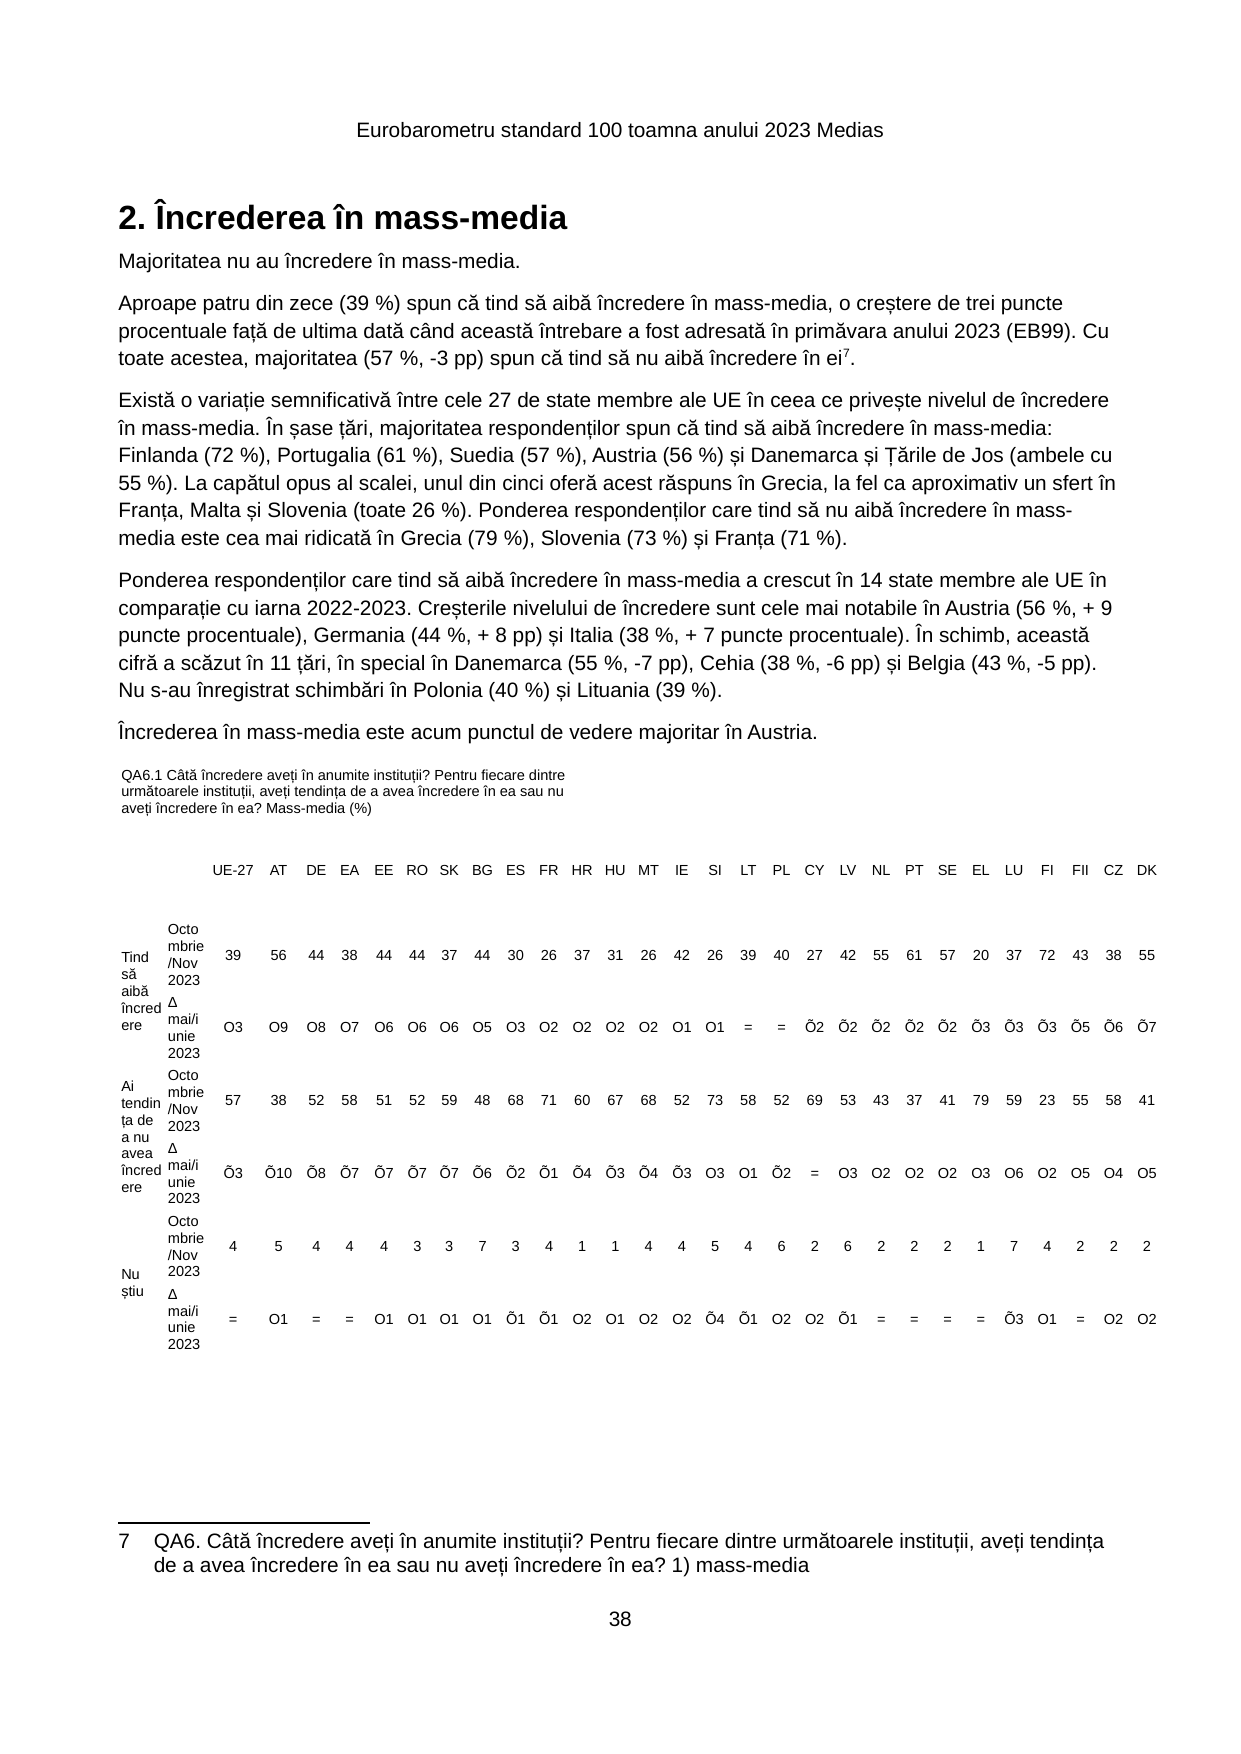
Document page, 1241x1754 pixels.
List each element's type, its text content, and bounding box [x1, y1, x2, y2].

table_cell AT [257, 853, 299, 886]
table_cell [499, 886, 532, 918]
table_cell 55 [1064, 1064, 1097, 1137]
table_cell Õ3 [1030, 991, 1064, 1064]
table_cell Δ mai/iunie 2023 [165, 1137, 209, 1210]
table_header [1130, 762, 1163, 821]
table_cell BG [466, 853, 499, 886]
table_cell 1 [565, 1210, 598, 1283]
table_cell 1 [599, 1210, 632, 1283]
table_cell 6 [765, 1210, 798, 1283]
table_cell = [731, 991, 765, 1064]
table_cell 2 [1064, 1210, 1097, 1283]
table_cell 4 [333, 1210, 366, 1283]
table_cell Õ3 [665, 1137, 698, 1210]
table_cell Õ2 [898, 991, 931, 1064]
table_cell Δ mai/iunie 2023 [165, 1283, 209, 1356]
table_header [599, 762, 632, 821]
table_cell [402, 886, 432, 918]
table_cell 37 [997, 918, 1030, 991]
table_cell 37 [565, 918, 598, 991]
table_cell DE [300, 853, 333, 886]
table_cell [433, 821, 466, 853]
table_cell = [798, 1137, 831, 1210]
table_cell 1 [964, 1210, 997, 1283]
table_cell [599, 821, 632, 853]
table_cell О4 [1097, 1137, 1130, 1210]
table_cell PT [898, 853, 931, 886]
table_header [798, 762, 831, 821]
table_header [831, 762, 864, 821]
table_cell 5 [698, 1210, 731, 1283]
table_cell 20 [964, 918, 997, 991]
table_cell О2 [565, 1283, 598, 1356]
table_cell 4 [366, 1210, 402, 1283]
table_cell [499, 821, 532, 853]
table_cell 72 [1030, 918, 1064, 991]
table_cell Õ7 [366, 1137, 402, 1210]
table_cell 57 [931, 918, 964, 991]
table_cell 31 [599, 918, 632, 991]
table_header [765, 762, 798, 821]
table_cell 42 [665, 918, 698, 991]
table_cell 27 [798, 918, 831, 991]
table_cell О6 [997, 1137, 1030, 1210]
table_cell [831, 886, 864, 918]
table_cell [864, 821, 898, 853]
table_cell LV [831, 853, 864, 886]
table_cell 67 [599, 1064, 632, 1137]
table_cell [765, 886, 798, 918]
table_cell 26 [532, 918, 565, 991]
table_cell 2 [1130, 1210, 1163, 1283]
table_cell 4 [665, 1210, 698, 1283]
table_cell [931, 821, 964, 853]
table_cell = [300, 1283, 333, 1356]
table_cell 44 [402, 918, 432, 991]
table_cell 7 [997, 1210, 1030, 1283]
table_cell О1 [698, 991, 731, 1064]
table_cell О2 [599, 991, 632, 1064]
table_cell [698, 821, 731, 853]
table_cell [997, 821, 1030, 853]
table_cell 59 [433, 1064, 466, 1137]
table_cell FR [532, 853, 565, 886]
table_cell 56 [257, 918, 299, 991]
table_cell 52 [665, 1064, 698, 1137]
table_cell 5 [257, 1210, 299, 1283]
table_cell О2 [565, 991, 598, 1064]
table_cell Nu știu [118, 1210, 165, 1356]
table_cell [118, 886, 165, 918]
table_cell О7 [333, 991, 366, 1064]
table_cell О2 [765, 1283, 798, 1356]
table_header [731, 762, 765, 821]
table_cell 4 [632, 1210, 665, 1283]
table_cell 4 [731, 1210, 765, 1283]
table_cell О1 [599, 1283, 632, 1356]
table_cell EL [964, 853, 997, 886]
table_cell 51 [366, 1064, 402, 1137]
table_cell [731, 886, 765, 918]
table_cell UE-27 [209, 853, 257, 886]
table_cell 30 [499, 918, 532, 991]
table_cell Õ1 [532, 1137, 565, 1210]
table_cell 26 [632, 918, 665, 991]
table_cell О1 [366, 1283, 402, 1356]
table_cell Δ mai/iunie 2023 [165, 991, 209, 1064]
table_cell О1 [402, 1283, 432, 1356]
table_cell 58 [1097, 1064, 1130, 1137]
table_cell 44 [466, 918, 499, 991]
table_cell Õ1 [731, 1283, 765, 1356]
table_cell [1030, 821, 1064, 853]
table_cell О2 [632, 991, 665, 1064]
table_cell [864, 886, 898, 918]
table_header QA6.1 Câtă încredere aveți în anumite instituții? Pentru fiecare dintre următoarele instituții, aveți tendința de a avea încredere în ea sau nu aveți încredere în ea? Mass-media (%) [118, 762, 598, 821]
table_cell О1 [433, 1283, 466, 1356]
table_cell Õ7 [1130, 991, 1163, 1064]
table_cell 6 [831, 1210, 864, 1283]
table_cell [1097, 886, 1130, 918]
table_cell SK [433, 853, 466, 886]
table_cell О2 [1030, 1137, 1064, 1210]
table_cell 60 [565, 1064, 598, 1137]
table_cell Õ10 [257, 1137, 299, 1210]
table_cell Õ6 [1097, 991, 1130, 1064]
table_cell О3 [964, 1137, 997, 1210]
table_cell LT [731, 853, 765, 886]
table_cell 2 [864, 1210, 898, 1283]
table_cell [798, 886, 831, 918]
table_cell Õ3 [599, 1137, 632, 1210]
table_cell 61 [898, 918, 931, 991]
table_cell PL [765, 853, 798, 886]
table_cell 73 [698, 1064, 731, 1137]
table_cell = [931, 1283, 964, 1356]
table_cell [731, 821, 765, 853]
table_cell [1064, 821, 1097, 853]
table_cell EE [366, 853, 402, 886]
table_cell 40 [765, 918, 798, 991]
table_cell 68 [499, 1064, 532, 1137]
table_cell [964, 886, 997, 918]
table_cell 37 [898, 1064, 931, 1137]
table_cell [333, 886, 366, 918]
table_cell HU [599, 853, 632, 886]
table_cell О3 [831, 1137, 864, 1210]
table_cell [1130, 821, 1163, 853]
text Aproape patru din zece (39 %) spun că tind să aibă încredere în mass-media, o creștere de trei puncte procentuale față de ultima dată când această întrebare a fost adresată în primăvara anului 2023 (EB99). Cu toate acestea, majoritatea (57 %, -3 pp) spun că tind să nu aibă încredere în ei. [118, 291, 1122, 370]
subtitle 2. Încrederea în mass-media [118, 198, 1122, 237]
table_header [864, 762, 898, 821]
table_cell О3 [209, 991, 257, 1064]
table_cell 26 [698, 918, 731, 991]
table_cell О1 [257, 1283, 299, 1356]
table_cell [898, 886, 931, 918]
table_cell О3 [698, 1137, 731, 1210]
table_cell 42 [831, 918, 864, 991]
table_cell Õ2 [831, 991, 864, 1064]
table_cell [209, 821, 257, 853]
table_cell DK [1130, 853, 1163, 886]
table_cell NL [864, 853, 898, 886]
table_cell Octombrie/Nov 2023 [165, 1064, 209, 1137]
table_cell 38 [333, 918, 366, 991]
table_cell IE [665, 853, 698, 886]
table_cell [333, 821, 366, 853]
table_cell [997, 886, 1030, 918]
table_cell 52 [300, 1064, 333, 1137]
table_header [632, 762, 665, 821]
table_cell О2 [665, 1283, 698, 1356]
table_cell [433, 886, 466, 918]
table_cell Õ7 [333, 1137, 366, 1210]
table_cell [118, 821, 165, 853]
table_cell MT [632, 853, 665, 886]
table_cell 4 [1030, 1210, 1064, 1283]
table_cell [257, 821, 299, 853]
text Ponderea respondenților care tind să aibă încredere în mass-media a crescut în 14 state membre ale UE în comparație cu iarna 2022-2023. Creșterile nivelului de încredere sunt cele mai notabile în Austria (56 %, + 9 puncte procentuale), Germania (44 %, + 8 pp) și Italia (38 %, + 7 puncte procentuale). În schimb, această cifră a scăzut în 11 țări, în special în Danemarca (55 %, -7 pp), Cehia (38 %, -6 pp) și Belgia (43 %, -5 pp). Nu s-au înregistrat schimbări în Polonia (40 %) și Lituania (39 %). [118, 568, 1122, 702]
table_cell 39 [209, 918, 257, 991]
table_cell [165, 886, 209, 918]
text Există o variație semnificativă între cele 27 de state membre ale UE în ceea ce privește nivelul de încredere în mass-media. În șase țări, majoritatea respondenților spun că tind să aibă încredere în mass-media: Finlanda (72 %), Portugalia (61 %), Suedia (57 %), Austria (56 %) și Danemarca și Țările de Jos (ambele cu 55 %). La capătul opus al scalei, unul din cinci oferă acest răspuns în Grecia, la fel ca aproximativ un sfert în Franța, Malta și Slovenia (toate 26 %). Ponderea respondenților care tind să nu aibă încredere în mass-media este cea mai ridicată în Grecia (79 %), Slovenia (73 %) și Franța (71 %). [118, 388, 1122, 550]
table_cell Õ7 [402, 1137, 432, 1210]
table_cell О2 [632, 1283, 665, 1356]
table_cell О2 [931, 1137, 964, 1210]
table_cell EA [333, 853, 366, 886]
table_cell 38 [1097, 918, 1130, 991]
table_cell 7 [466, 1210, 499, 1283]
table_cell CY [798, 853, 831, 886]
table_cell 79 [964, 1064, 997, 1137]
table_cell Octombrie/Nov 2023 [165, 918, 209, 991]
table_cell FII [1064, 853, 1097, 886]
table_cell О9 [257, 991, 299, 1064]
table_cell Õ1 [499, 1283, 532, 1356]
table_cell [1030, 886, 1064, 918]
table_cell SI [698, 853, 731, 886]
table_cell [165, 853, 209, 886]
table_cell О1 [466, 1283, 499, 1356]
table_header [698, 762, 731, 821]
table_cell Õ3 [209, 1137, 257, 1210]
table_cell 23 [1030, 1064, 1064, 1137]
table_cell Õ5 [1064, 991, 1097, 1064]
table_cell 43 [864, 1064, 898, 1137]
table_cell Õ2 [765, 1137, 798, 1210]
table_cell О1 [1030, 1283, 1064, 1356]
table_cell 44 [300, 918, 333, 991]
table_cell О1 [731, 1137, 765, 1210]
table_cell [565, 886, 598, 918]
table_cell [366, 821, 402, 853]
table_cell [402, 821, 432, 853]
table_header [1030, 762, 1064, 821]
table_cell [1064, 886, 1097, 918]
table_cell 2 [898, 1210, 931, 1283]
table_cell [118, 853, 165, 886]
table_cell Õ7 [433, 1137, 466, 1210]
table_cell = [898, 1283, 931, 1356]
table_header [1064, 762, 1097, 821]
table_cell Õ1 [831, 1283, 864, 1356]
text Încrederea în mass-media este acum punctul de vedere majoritar în Austria. [118, 720, 1122, 744]
table_cell Octombrie/Nov 2023 [165, 1210, 209, 1283]
table_cell Õ3 [997, 1283, 1030, 1356]
table_cell [300, 821, 333, 853]
text QA6. Câtă încredere aveți în anumite instituții? Pentru fiecare dintre următoarele instituții, aveți tendința de a avea încredere în ea sau nu aveți încredere în ea? 1) mass-media [118, 1529, 1122, 1577]
table_cell [831, 821, 864, 853]
table_cell 55 [864, 918, 898, 991]
table_cell 59 [997, 1064, 1030, 1137]
table_header [665, 762, 698, 821]
table_cell Õ2 [864, 991, 898, 1064]
table_cell Õ4 [632, 1137, 665, 1210]
table_cell О1 [665, 991, 698, 1064]
table_cell 4 [209, 1210, 257, 1283]
text Majoritatea nu au încredere în mass-media. [118, 249, 1122, 273]
table_cell [665, 821, 698, 853]
table_cell = [333, 1283, 366, 1356]
table_cell [1097, 821, 1130, 853]
table_cell SE [931, 853, 964, 886]
table_cell 55 [1130, 918, 1163, 991]
table_cell 48 [466, 1064, 499, 1137]
table_cell [257, 886, 299, 918]
table_cell О5 [1064, 1137, 1097, 1210]
table_cell [931, 886, 964, 918]
table_cell FI [1030, 853, 1064, 886]
table_cell О5 [1130, 1137, 1163, 1210]
table_cell [665, 886, 698, 918]
table_cell [698, 886, 731, 918]
table_cell 4 [300, 1210, 333, 1283]
table_cell 3 [499, 1210, 532, 1283]
table_header [931, 762, 964, 821]
table_cell 43 [1064, 918, 1097, 991]
table_cell 58 [731, 1064, 765, 1137]
table_cell [209, 886, 257, 918]
table_cell ES [499, 853, 532, 886]
table_cell Õ3 [997, 991, 1030, 1064]
table_cell О8 [300, 991, 333, 1064]
table_cell Õ2 [798, 991, 831, 1064]
table_header [997, 762, 1030, 821]
table_cell О2 [1097, 1283, 1130, 1356]
table_cell О2 [532, 991, 565, 1064]
table_cell [532, 821, 565, 853]
table_cell 52 [765, 1064, 798, 1137]
table_cell 2 [1097, 1210, 1130, 1283]
table_cell 41 [1130, 1064, 1163, 1137]
table_cell 3 [433, 1210, 466, 1283]
table_cell [632, 821, 665, 853]
table_cell Õ4 [565, 1137, 598, 1210]
table_cell HR [565, 853, 598, 886]
table_cell 69 [798, 1064, 831, 1137]
table_cell [632, 886, 665, 918]
table_header [1097, 762, 1130, 821]
table_cell 57 [209, 1064, 257, 1137]
table_cell [165, 821, 209, 853]
table_cell 68 [632, 1064, 665, 1137]
table_cell [765, 821, 798, 853]
table_cell = [964, 1283, 997, 1356]
table_cell 44 [366, 918, 402, 991]
table_cell О6 [366, 991, 402, 1064]
table_cell О6 [433, 991, 466, 1064]
table_cell Õ6 [466, 1137, 499, 1210]
table_cell [300, 886, 333, 918]
table_cell О2 [898, 1137, 931, 1210]
table_cell [798, 821, 831, 853]
table_cell [898, 821, 931, 853]
table_cell Tind să aibă încredere [118, 918, 165, 1064]
table_header [898, 762, 931, 821]
table_cell 71 [532, 1064, 565, 1137]
table_cell 3 [402, 1210, 432, 1283]
table_cell 37 [433, 918, 466, 991]
table_cell 41 [931, 1064, 964, 1137]
table_cell = [209, 1283, 257, 1356]
table_cell [366, 886, 402, 918]
table_cell [1130, 886, 1163, 918]
table_cell = [1064, 1283, 1097, 1356]
table_cell CZ [1097, 853, 1130, 886]
table_cell Õ4 [698, 1283, 731, 1356]
table_cell 52 [402, 1064, 432, 1137]
table_cell Õ2 [931, 991, 964, 1064]
table_cell [466, 886, 499, 918]
table_cell = [765, 991, 798, 1064]
table_cell Õ3 [964, 991, 997, 1064]
table_cell RO [402, 853, 432, 886]
table_cell 4 [532, 1210, 565, 1283]
table_cell 2 [931, 1210, 964, 1283]
table_cell О6 [402, 991, 432, 1064]
table_cell Õ1 [532, 1283, 565, 1356]
table_cell 2 [798, 1210, 831, 1283]
table_cell 39 [731, 918, 765, 991]
table_cell = [864, 1283, 898, 1356]
table_cell О2 [798, 1283, 831, 1356]
table_cell [466, 821, 499, 853]
table_cell 38 [257, 1064, 299, 1137]
table_cell Ai tendința de a nu avea încredere [118, 1064, 165, 1210]
table_cell О2 [864, 1137, 898, 1210]
table_cell [565, 821, 598, 853]
table_cell 53 [831, 1064, 864, 1137]
table_header [964, 762, 997, 821]
table_cell Õ2 [499, 1137, 532, 1210]
table_cell 58 [333, 1064, 366, 1137]
table_cell [964, 821, 997, 853]
table_cell LU [997, 853, 1030, 886]
table_cell Õ8 [300, 1137, 333, 1210]
table_cell [599, 886, 632, 918]
table_cell О3 [499, 991, 532, 1064]
table_cell О2 [1130, 1283, 1163, 1356]
table_cell [532, 886, 565, 918]
table_cell О5 [466, 991, 499, 1064]
